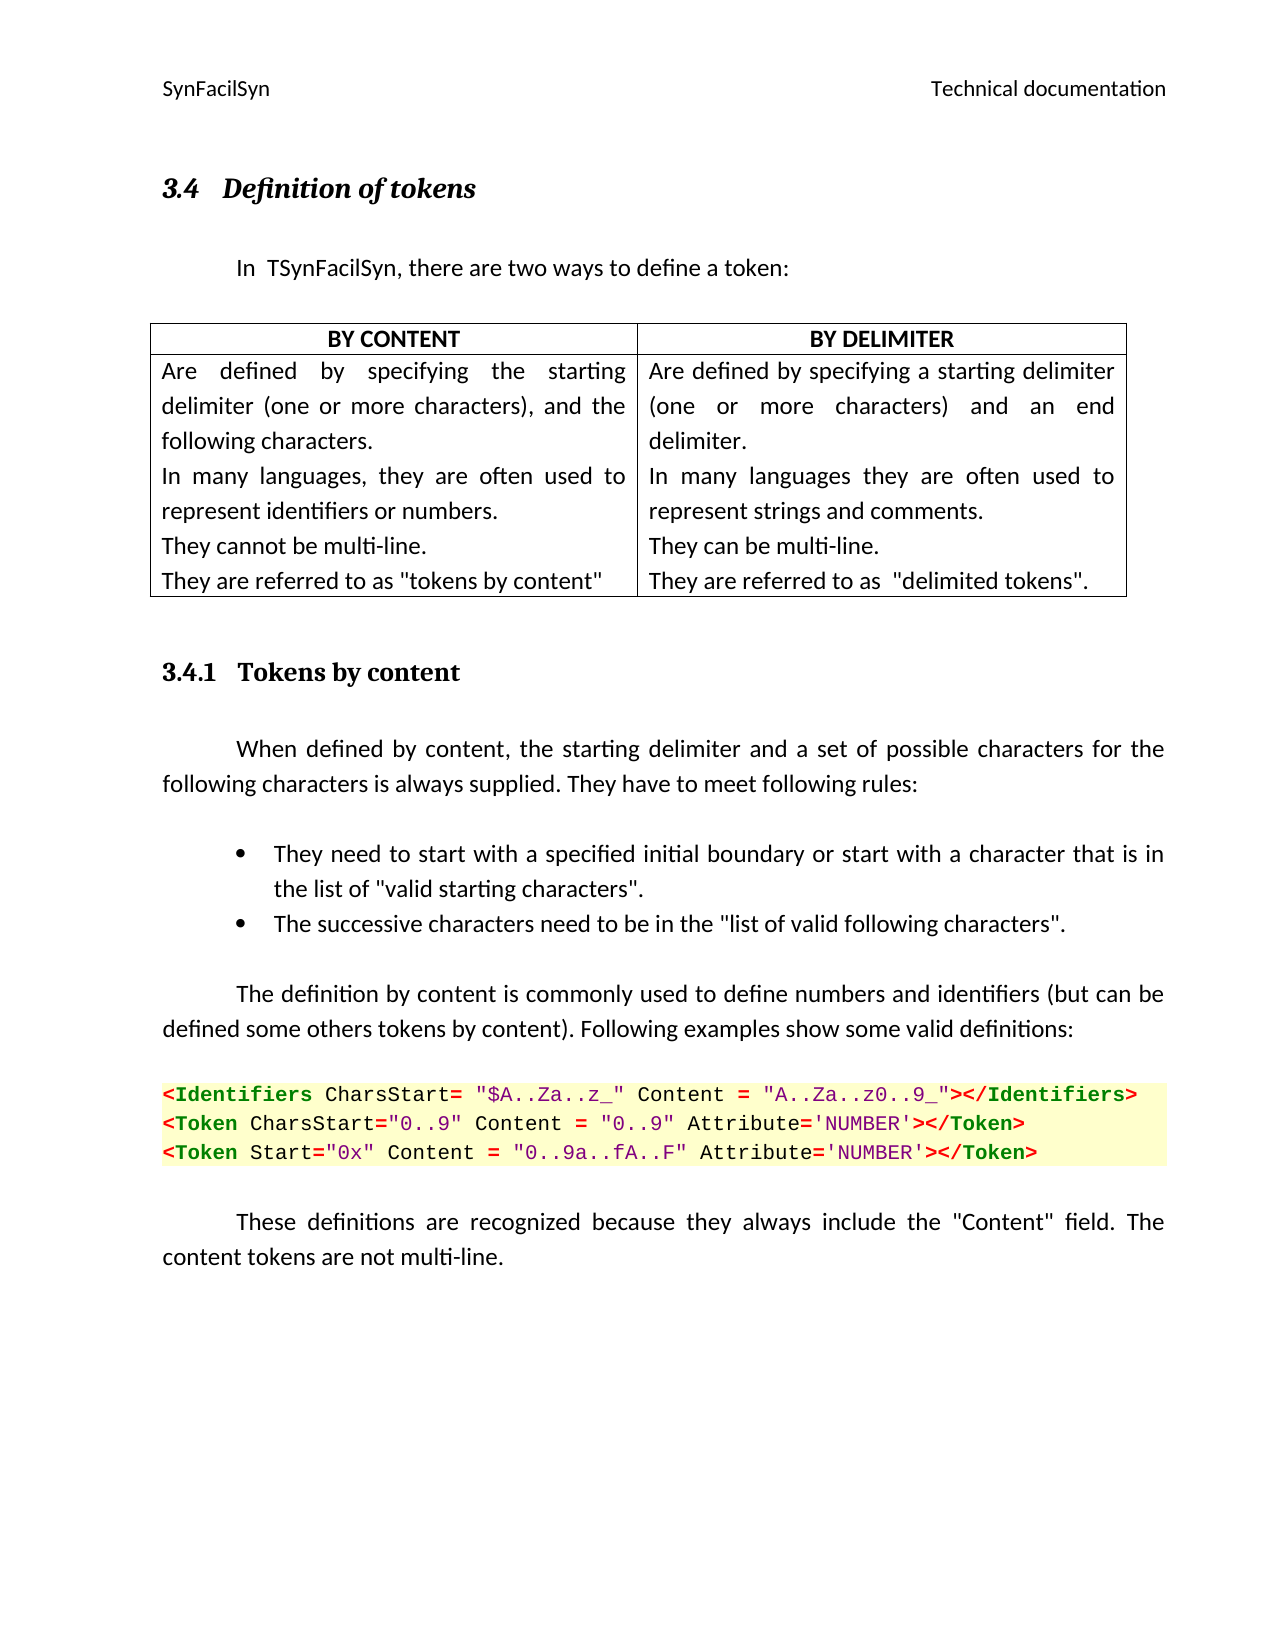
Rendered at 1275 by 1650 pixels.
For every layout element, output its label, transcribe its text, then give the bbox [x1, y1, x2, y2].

list They need to start with a specified initial boundary or start with a character that is in the list of "valid starting characters". [236, 838, 1167, 904]
table_cell Are defined by specifying a starting delimiter (one or more characters) and an end delimiter. In many languages they are often used to represent strings and comments. They can be multi-line. They are referred to as "delimited tokens". [638, 355, 1126, 596]
text The definition by content is commonly used to define numbers and identifiers (but can be defined some others tokens by content). Following examples show some valid definitions: [162, 978, 1167, 1044]
text <Token CharsStart="0..9" Content = "0..9" Attribute='NUMBER'></Token> [162, 1113, 1167, 1136]
text These definitions are recognized because they always include the "Content" field. The content tokens are not multi-line. [162, 1206, 1167, 1272]
subtitle Tokens by content [162, 657, 1167, 688]
text <Identifiers CharsStart= "$A..Za..z_" Content = "A..Za..z0..9_"></Identifiers> [162, 1083, 1167, 1107]
table_header BY DELIMITER [638, 324, 1126, 354]
text <Token Start="0x" Content = "0..9a..fA..F" Attribute='NUMBER'></Token> [162, 1142, 1167, 1166]
table_cell Are defined by specifying the starting delimiter (one or more characters), and the following characters. In many languages, they are often used to represent identifiers or numbers. They cannot be multi-line. They are referred to as "tokens by content" [151, 355, 637, 596]
list The successive characters need to be in the "list of valid following characters". [236, 908, 1167, 939]
subtitle Definition of tokens [162, 173, 1167, 206]
text When defined by content, the starting delimiter and a set of possible characters for the following characters is always supplied. They have to meet following rules: [162, 733, 1167, 799]
text In TSynFacilSyn, there are two ways to define a token: [162, 252, 1167, 283]
table_header BY CONTENT [151, 324, 637, 354]
